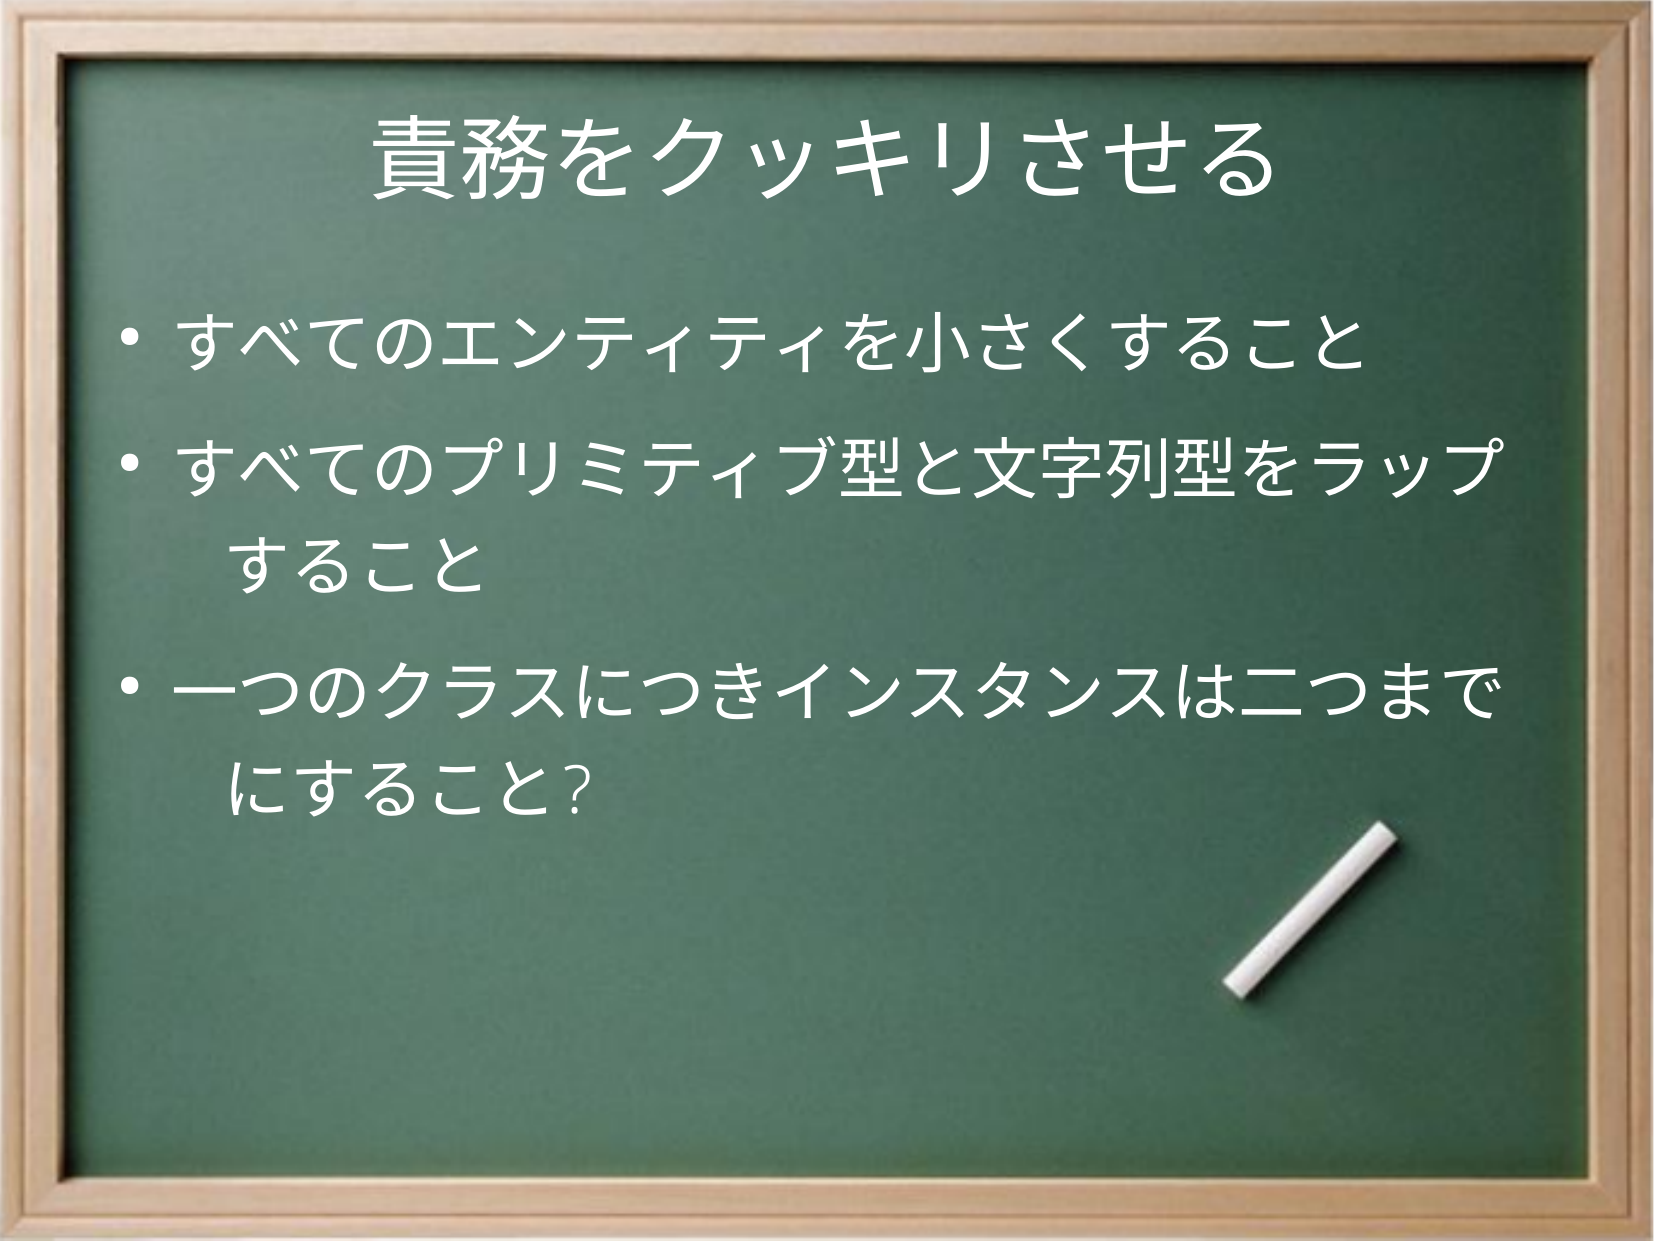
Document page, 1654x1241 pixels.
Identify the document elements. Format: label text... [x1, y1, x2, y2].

picture [0, 0, 1654, 1241]
title 責務をクッキリさせる [82, 49, 1571, 257]
list すべてのエンティティを小さくすること すべてのプリミティブ型と文字列型をラップすること 一つのクラスにつきインスタンスは二つまでにすること? [82, 290, 1571, 1101]
